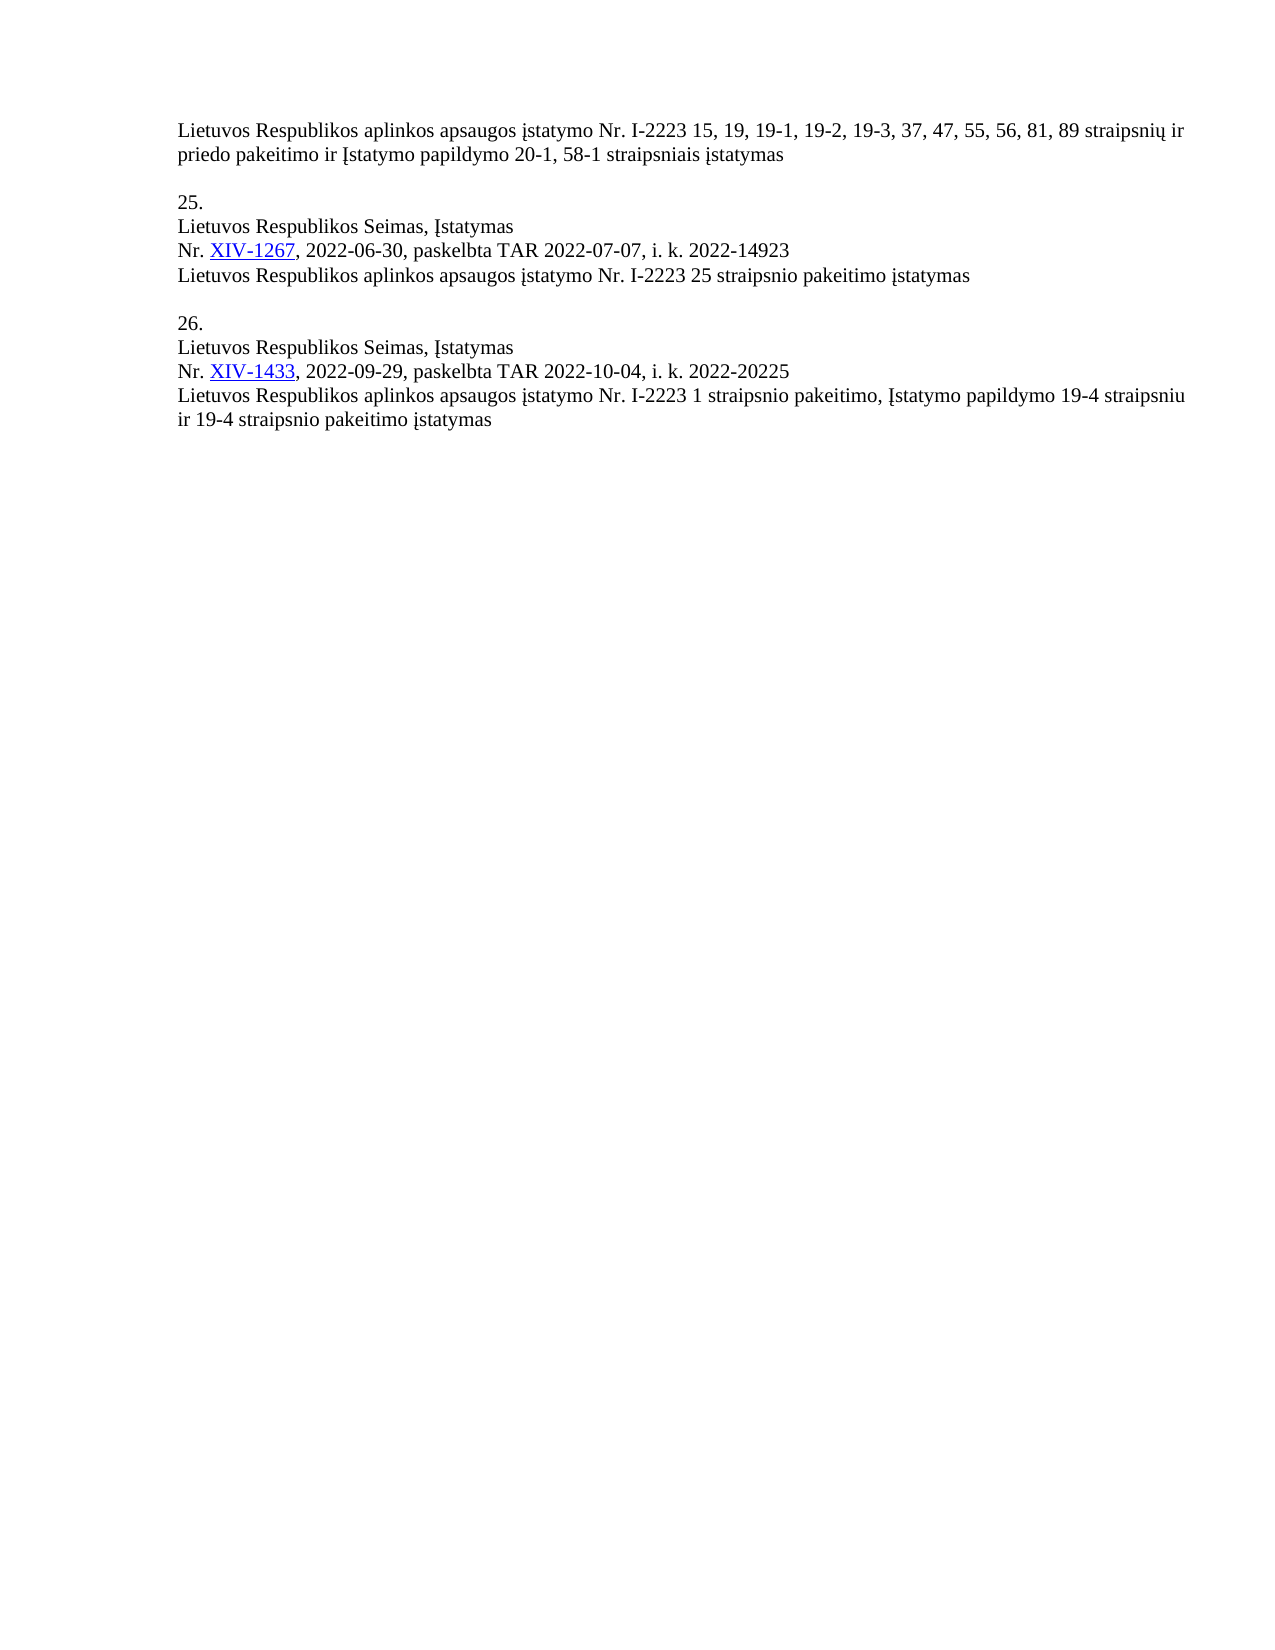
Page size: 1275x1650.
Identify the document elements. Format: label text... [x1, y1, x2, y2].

text Lietuvos Respublikos aplinkos apsaugos įstatymo Nr. I-2223 15, 19, 19-1, 19-2, 19-3, 37, 47, 55, 56, 81, 89 straipsnių ir priedo pakeitimo ir Įstatymo papildymo 20-1, 58-1 straipsniais įstatymas [177, 118, 1186, 166]
text 26. [177, 311, 1186, 335]
text Lietuvos Respublikos Seimas, Įstatymas [177, 335, 1186, 359]
text 25. [177, 190, 1186, 214]
text Nr. XIV-1433, 2022-09-29, paskelbta TAR 2022-10-04, i. k. 2022-20225 [177, 359, 1186, 383]
text Lietuvos Respublikos Seimas, Įstatymas [177, 214, 1186, 238]
text Nr. XIV-1267, 2022-06-30, paskelbta TAR 2022-07-07, i. k. 2022-14923 [177, 238, 1186, 262]
text Lietuvos Respublikos aplinkos apsaugos įstatymo Nr. I-2223 1 straipsnio pakeitimo, Įstatymo papildymo 19-4 straipsniu ir 19-4 straipsnio pakeitimo įstatymas [177, 383, 1186, 431]
text Lietuvos Respublikos aplinkos apsaugos įstatymo Nr. I-2223 25 straipsnio pakeitimo įstatymas [177, 262, 1186, 287]
